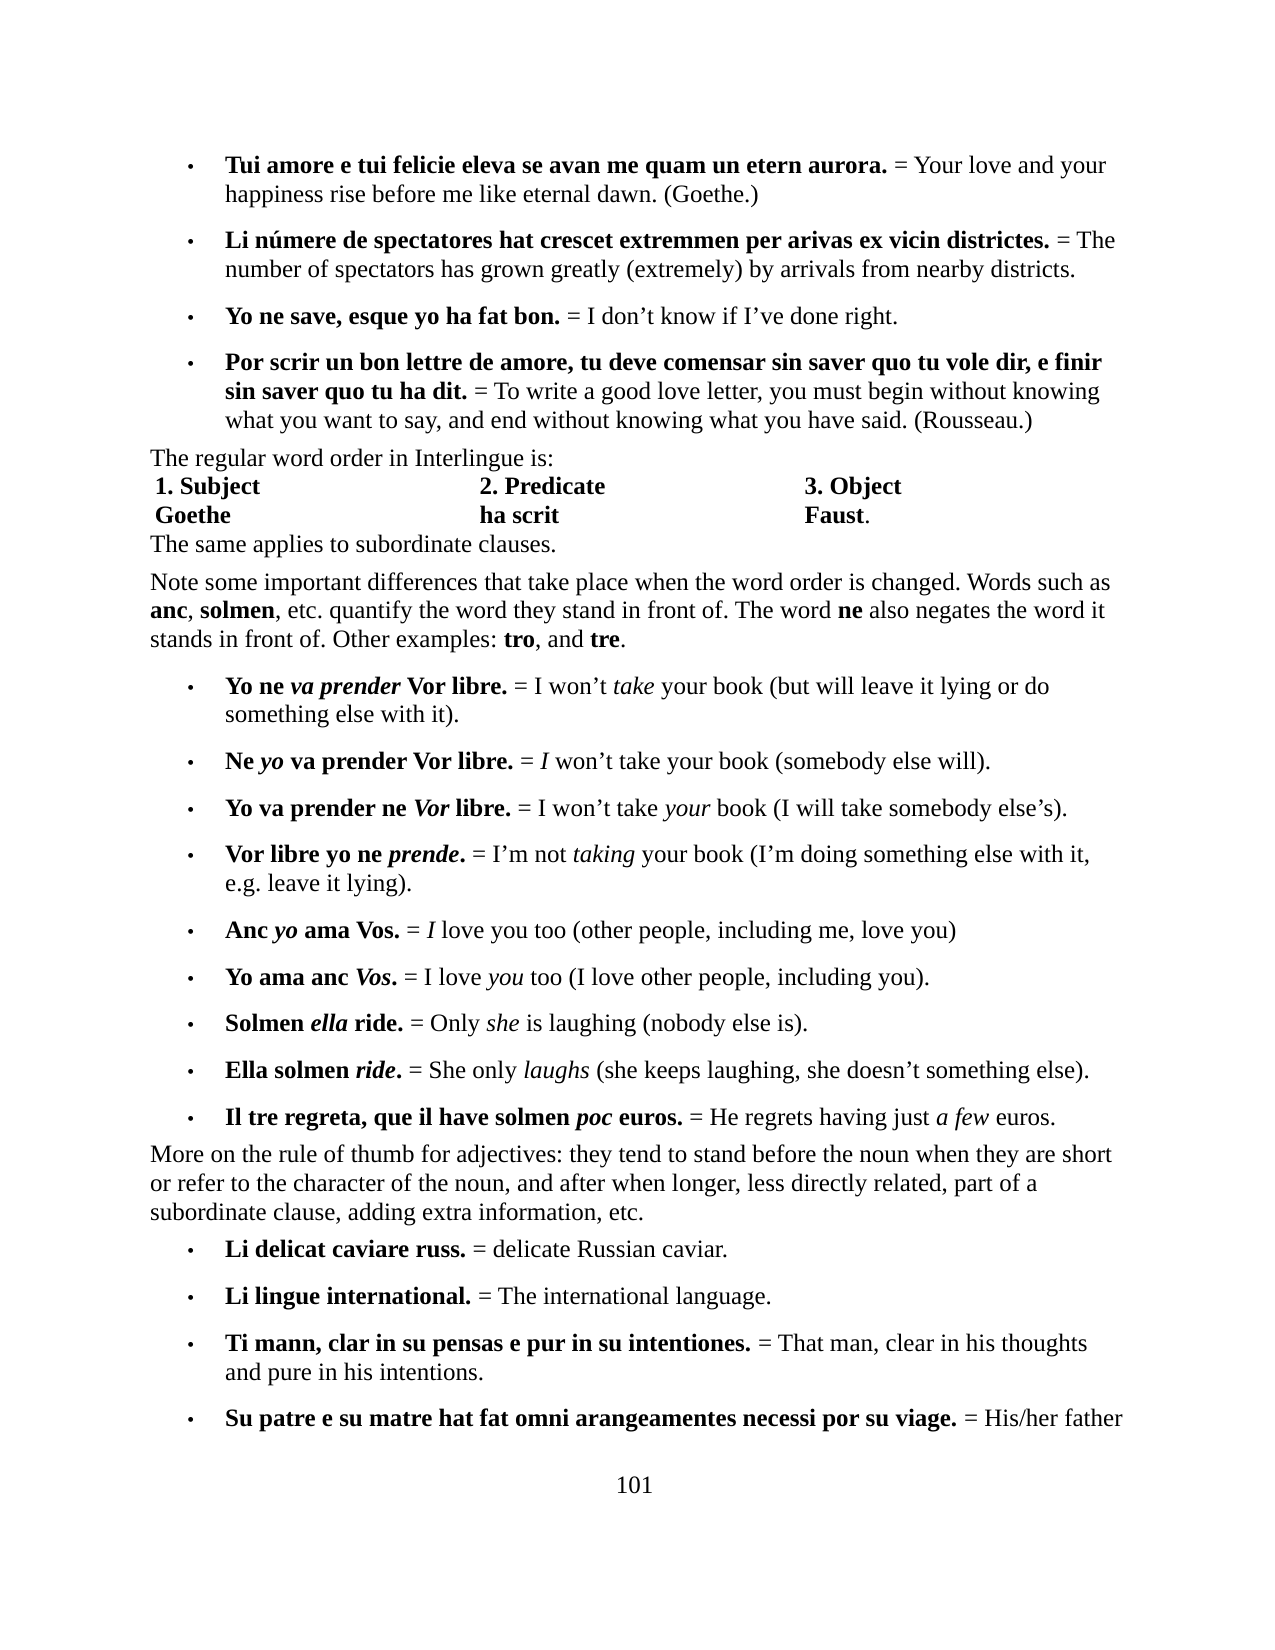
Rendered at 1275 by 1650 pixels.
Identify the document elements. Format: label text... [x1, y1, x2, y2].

list Yo va prender ne Vor libre. = I won’t take your book (I will take somebody else’s). [187, 793, 1125, 822]
text The same applies to subordinate clauses. [150, 529, 1125, 558]
table_header 1. Subject [150, 471, 475, 500]
list Il tre regreta, que il have solmen poc euros. = He regrets having just a few euros. [187, 1102, 1125, 1130]
list Tui amore e tui felicie eleva se avan me quam un etern aurora. = Your love and your happiness rise before me like eternal dawn. (Goethe.) [187, 150, 1125, 207]
list Por scrir un bon lettre de amore, tu deve comensar sin saver quo tu vole dir, e finir sin saver quo tu ha dit. = To write a good love letter, you must begin without knowing what you want to say, and end without knowing what you have said. (Rousseau.) [187, 347, 1125, 434]
table_cell ha scrit [475, 500, 800, 529]
list Solmen ella ride. = Only she is laughing (nobody else is). [187, 1008, 1125, 1037]
table_cell Goethe [150, 500, 475, 529]
table_header 3. Object [800, 471, 1125, 500]
list Li númere de spectatores hat crescet extremmen per arivas ex vicin districtes. = The number of spectators has grown greatly (extremely) by arrivals from nearby districts. [187, 225, 1125, 283]
list Li lingue international. = The international language. [187, 1281, 1125, 1310]
table_cell Faust. [800, 500, 1125, 529]
text More on the rule of thumb for adjectives: they tend to stand before the noun when they are short or refer to the character of the noun, and after when longer, less directly related, part of a subordinate clause, adding extra information, etc. [150, 1139, 1125, 1226]
list Yo ama anc Vos. = I love you too (I love other people, including you). [187, 962, 1125, 990]
list Su patre e su matre hat fat omni arangeamentes necessi por su viage. = His/her father [187, 1403, 1125, 1432]
list Li delicat caviare russ. = delicate Russian caviar. [187, 1234, 1125, 1263]
text The regular word order in Interlingue is: [150, 443, 1125, 471]
list Yo ne va prender Vor libre. = I won’t take your book (but will leave it lying or do something else with it). [187, 671, 1125, 728]
list Ti mann, clar in su pensas e pur in su intentiones. = That man, clear in his thoughts and pure in his intentions. [187, 1328, 1125, 1385]
list Vor libre yo ne prende. = I’m not taking your book (I’m doing something else with it, e.g. leave it lying). [187, 839, 1125, 897]
list Yo ne save, esque yo ha fat bon. = I don’t know if I’ve done right. [187, 301, 1125, 329]
table_header 2. Predicate [475, 471, 800, 500]
list Anc yo ama Vos. = I love you too (other people, including me, love you) [187, 915, 1125, 944]
list Ella solmen ride. = She only laughs (she keeps laughing, she doesn’t something else). [187, 1055, 1125, 1084]
list Ne yo va prender Vor libre. = I won’t take your book (somebody else will). [187, 746, 1125, 775]
text Note some important differences that take place when the word order is changed. Words such as anc, solmen, etc. quantify the word they stand in front of. The word ne also negates the word it stands in front of. Other examples: tro, and tre. [150, 567, 1125, 653]
